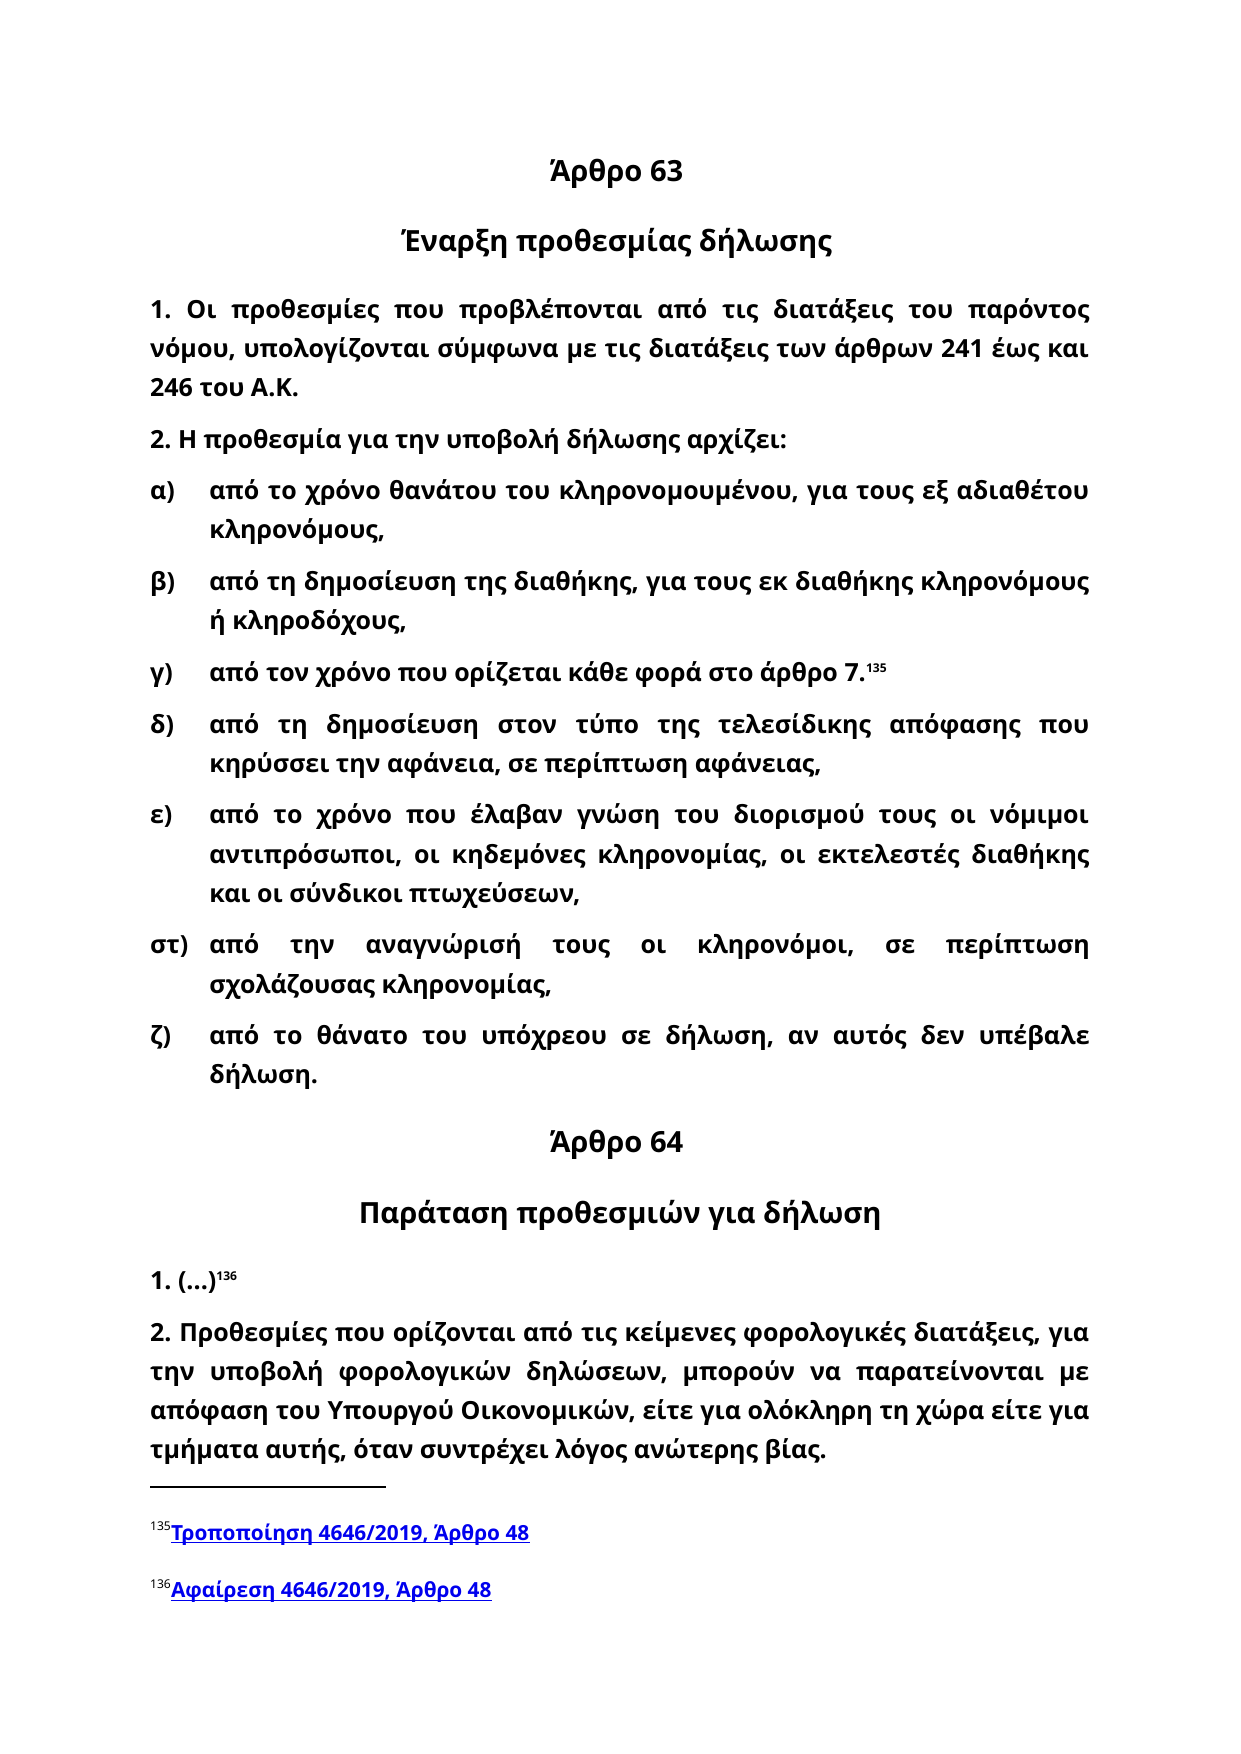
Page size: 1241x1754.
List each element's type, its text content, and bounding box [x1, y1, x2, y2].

text Τροποποίηση 4646/2019, Άρθρο 48 [150, 1518, 1090, 1546]
subtitle Άρθρο 64 [150, 1121, 1090, 1161]
list β) από τη δημοσίευση της διαθήκης, για τους εκ διαθήκης κληρονόμους ή κληροδόχους, [150, 564, 1090, 637]
list γ) από τον χρόνο που ορίζεται κάθε φορά στο άρθρο 7. [150, 654, 1090, 689]
subtitle Έναρξη προθεσμίας δήλωσης [150, 221, 1090, 260]
text 1. (...) [150, 1262, 1090, 1297]
list στ) από την αναγνώρισή τους οι κληρονόμοι, σε περίπτωση σχολάζουσας κληρονομίας, [150, 927, 1090, 1000]
list ζ) από το θάνατο του υπόχρεου σε δήλωση, αν αυτός δεν υπέβαλε δήλωση. [150, 1018, 1090, 1091]
list α) από το χρόνο θανάτου του κληρονομουμένου, για τους εξ αδιαθέτου κληρονόμους, [150, 473, 1090, 546]
subtitle Άρθρο 63 [150, 150, 1090, 190]
text 1. Οι προθεσμίες που προβλέπονται από τις διατάξεις του παρόντος νόμου, υπολογίζονται σύμφωνα με τις διατάξεις των άρθρων 241 έως και 246 του Α.Κ. [150, 291, 1090, 404]
subtitle Παράταση προθεσμιών για δήλωση [150, 1192, 1090, 1232]
text Αφαίρεση 4646/2019, Άρθρο 48 [150, 1576, 1090, 1604]
text 2. Η προθεσμία για την υποβολή δήλωσης αρχίζει: [150, 421, 1090, 455]
list δ) από τη δημοσίευση στον τύπο της τελεσίδικης απόφασης που κηρύσσει την αφάνεια, σε περίπτωση αφάνειας, [150, 706, 1090, 779]
text 2. Προθεσμίες που ορίζονται από τις κείμενες φορολογικές διατάξεις, για την υποβολή φορολογικών δηλώσεων, μπορούν να παρατείνονται με απόφαση του Υπουργού Οικονομικών, είτε για ολόκληρη τη χώρα είτε για τμήματα αυτής, όταν συντρέχει λόγος ανώτερης βίας. [150, 1314, 1090, 1466]
list ε) από το χρόνο που έλαβαν γνώση του διορισμού τους οι νόμιμοι αντιπρόσωποι, οι κηδεμόνες κληρονομίας, οι εκτελεστές διαθήκης και οι σύνδικοι πτωχεύσεων, [150, 797, 1090, 909]
